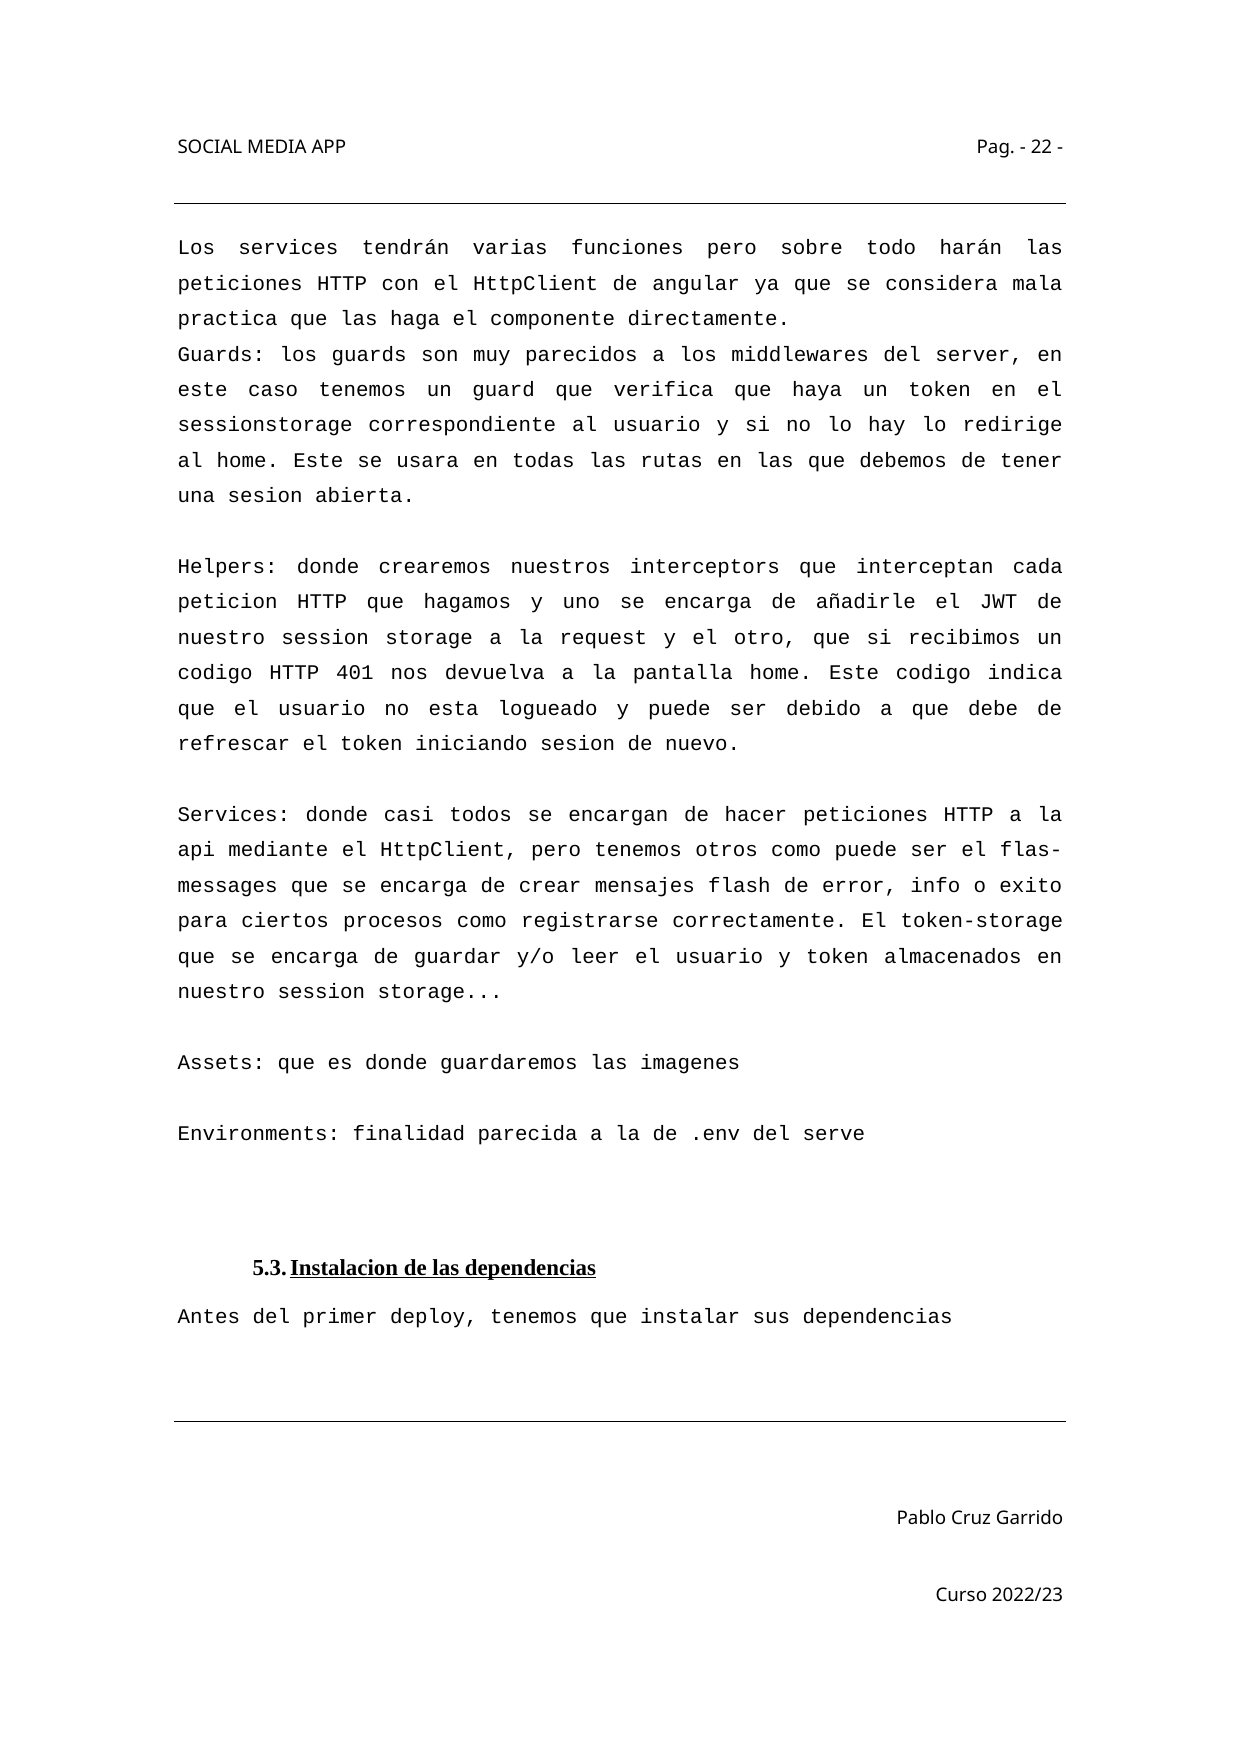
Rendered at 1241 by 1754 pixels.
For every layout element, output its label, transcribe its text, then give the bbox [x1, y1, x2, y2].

text Services: donde casi todos se encargan de hacer peticiones HTTP a la api mediante el HttpClient, pero tenemos otros como puede ser el flas-messages que se encarga de crear mensajes flash de error, info o exito para ciertos procesos como registrarse correctamente. El token-storage que se encarga de guardar y/o leer el usuario y token almacenados en nuestro session storage... [177, 804, 1063, 1005]
text Antes del primer deploy, tenemos que instalar sus dependencias [177, 1306, 1063, 1330]
text Assets: que es donde guardaremos las imagenes [177, 1052, 1063, 1076]
text Helpers: donde crearemos nuestros interceptors que interceptan cada peticion HTTP que hagamos y uno se encarga de añadirle el JWT de nuestro session storage a la request y el otro, que si recibimos un codigo HTTP 401 nos devuelva a la pantalla home. Este codigo indica que el usuario no esta logueado y puede ser debido a que debe de refrescar el token iniciando sesion de nuevo. [177, 556, 1063, 757]
text Los services tendrán varias funciones pero sobre todo harán las peticiones HTTP con el HttpClient de angular ya que se considera mala practica que las haga el componente directamente. [177, 237, 1063, 332]
text Environments: finalidad parecida a la de .env del serve [177, 1123, 1063, 1146]
list Instalacion de las dependencias [252, 1254, 1063, 1280]
text Guards: los guards son muy parecidos a los middlewares del server, en este caso tenemos un guard que verifica que haya un token en el sessionstorage correspondiente al usuario y si no lo hay lo redirige al home. Este se usara en todas las rutas en las que debemos de tener una sesion abierta. [177, 344, 1063, 509]
